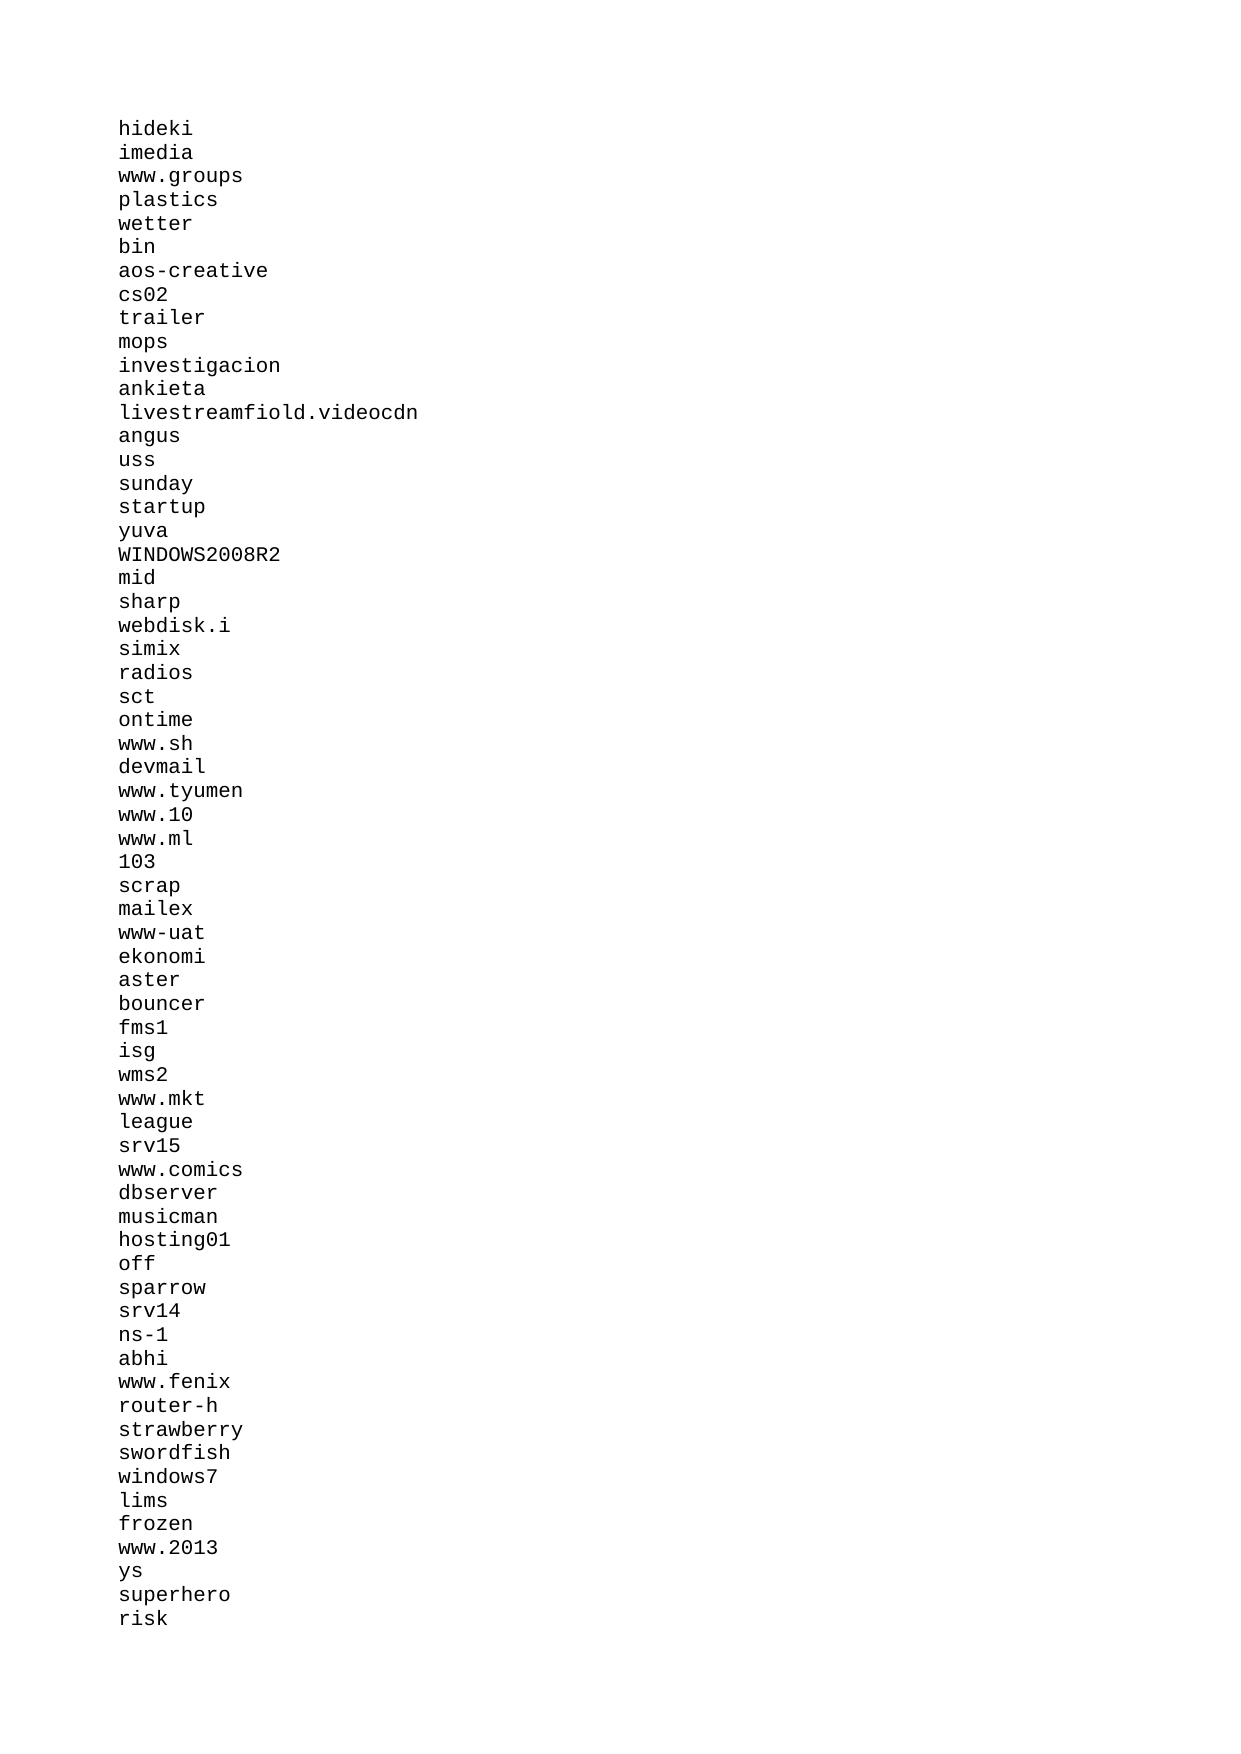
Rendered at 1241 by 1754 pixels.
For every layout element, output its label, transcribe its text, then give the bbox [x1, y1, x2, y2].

text wetter [118, 213, 1122, 236]
text mailex [118, 898, 1122, 922]
text ys [118, 1561, 1122, 1584]
text www-uat [118, 922, 1122, 946]
text radios [118, 662, 1122, 686]
text sct [118, 686, 1122, 709]
text livestreamfiold.videocdn [118, 402, 1122, 426]
text ankieta [118, 378, 1122, 402]
text ns-1 [118, 1324, 1122, 1348]
text uss [118, 449, 1122, 473]
text aos-creative [118, 260, 1122, 284]
text srv15 [118, 1135, 1122, 1158]
text bouncer [118, 993, 1122, 1017]
text league [118, 1111, 1122, 1135]
text off [118, 1253, 1122, 1277]
text imedia [118, 142, 1122, 165]
text frozen [118, 1513, 1122, 1537]
text bin [118, 236, 1122, 260]
text www.ml [118, 827, 1122, 851]
text aster [118, 969, 1122, 993]
text lims [118, 1489, 1122, 1513]
text hideki [118, 118, 1122, 142]
text risk [118, 1608, 1122, 1631]
text angus [118, 426, 1122, 449]
text webdisk.i [118, 615, 1122, 638]
text www.fenix [118, 1371, 1122, 1395]
text windows7 [118, 1466, 1122, 1489]
text ekonomi [118, 946, 1122, 969]
text srv14 [118, 1300, 1122, 1324]
text superhero [118, 1584, 1122, 1608]
text ontime [118, 709, 1122, 733]
text yuva [118, 520, 1122, 544]
text investigacion [118, 354, 1122, 378]
text www.sh [118, 733, 1122, 757]
text www.comics [118, 1158, 1122, 1182]
text www.groups [118, 165, 1122, 189]
text sharp [118, 591, 1122, 615]
text www.mkt [118, 1088, 1122, 1111]
text fms1 [118, 1017, 1122, 1040]
text hosting01 [118, 1229, 1122, 1253]
text strawberry [118, 1419, 1122, 1442]
text cs02 [118, 284, 1122, 307]
text startup [118, 496, 1122, 520]
text musicman [118, 1206, 1122, 1229]
text simix [118, 638, 1122, 662]
text 103 [118, 851, 1122, 875]
text abhi [118, 1348, 1122, 1371]
text sparrow [118, 1277, 1122, 1300]
text plastics [118, 189, 1122, 213]
text mid [118, 567, 1122, 591]
text WINDOWS2008R2 [118, 544, 1122, 567]
text scrap [118, 875, 1122, 898]
text trailer [118, 307, 1122, 331]
text swordfish [118, 1442, 1122, 1466]
text www.tyumen [118, 780, 1122, 804]
text dbserver [118, 1182, 1122, 1206]
text mops [118, 331, 1122, 354]
text www.2013 [118, 1537, 1122, 1561]
text www.10 [118, 804, 1122, 827]
text isg [118, 1040, 1122, 1064]
text sunday [118, 473, 1122, 496]
text wms2 [118, 1064, 1122, 1088]
text router-h [118, 1395, 1122, 1419]
text devmail [118, 757, 1122, 780]
